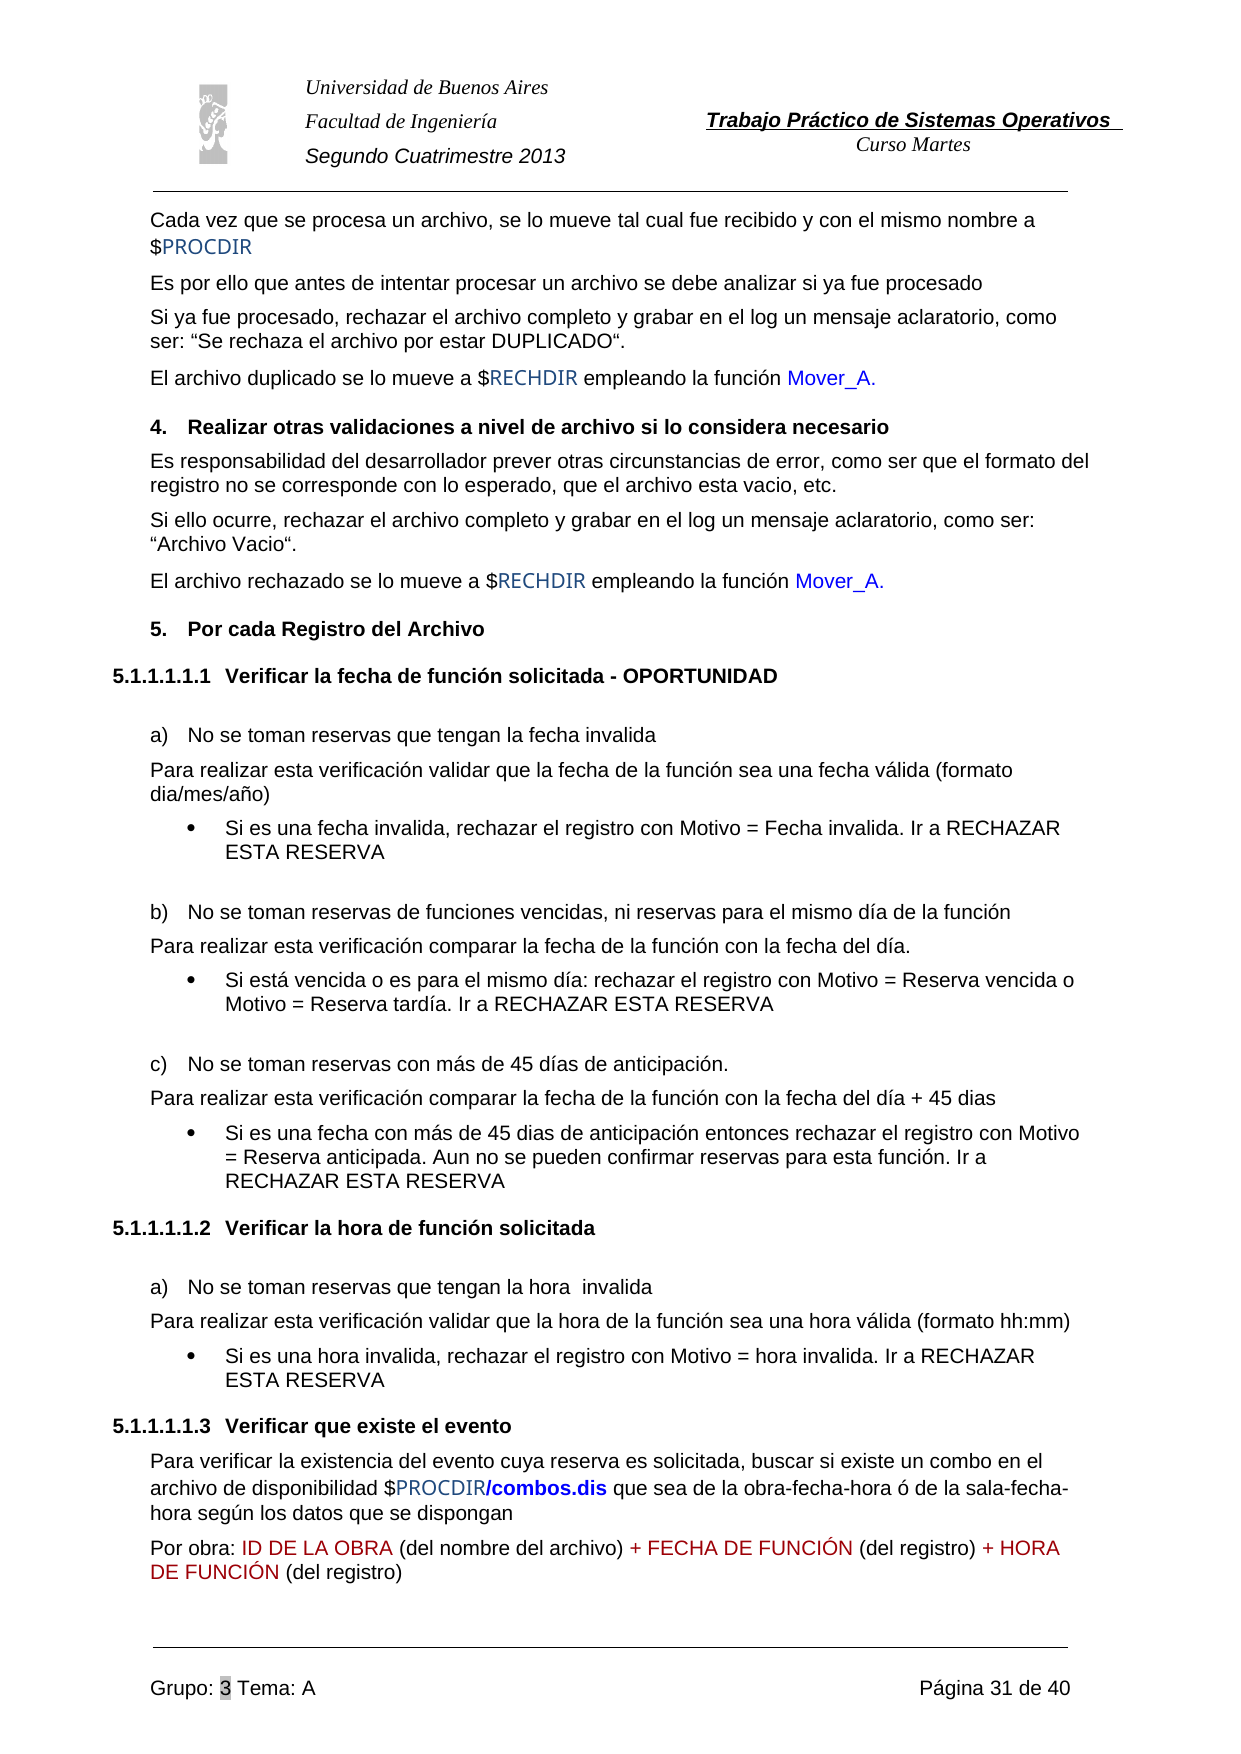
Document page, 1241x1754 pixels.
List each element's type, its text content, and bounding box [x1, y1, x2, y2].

text Es por ello que antes de intentar procesar un archivo se debe analizar si ya fue procesado [150, 271, 1090, 294]
list Si es una fecha invalida, rechazar el registro con Motivo = Fecha invalida. Ir a RECHAZAR ESTA RESERVA [187, 816, 1090, 864]
text Si ya fue procesado, rechazar el archivo completo y grabar en el log un mensaje aclaratorio, como ser: “Se rechaza el archivo por estar DUPLICADO“. [150, 305, 1090, 353]
text Para realizar esta verificación validar que la fecha de la función sea una fecha válida (formato dia/mes/año) [150, 758, 1090, 806]
list Si está vencida o es para el mismo día: rechazar el registro con Motivo = Reserva vencida o Motivo = Reserva tardía. Ir a RECHAZAR ESTA RESERVA [187, 968, 1090, 1016]
list Verificar la hora de función solicitada [112, 1215, 1090, 1239]
list No se toman reservas que tengan la fecha invalida [150, 723, 1090, 747]
list Realizar otras validaciones a nivel de archivo si lo considera necesario [150, 415, 1090, 439]
list No se toman reservas con más de 45 días de anticipación. [150, 1052, 1090, 1076]
text Para realizar esta verificación comparar la fecha de la función con la fecha del día. [150, 934, 1090, 958]
text Para verificar la existencia del evento cuya reserva es solicitada, buscar si existe un combo en el archivo de disponibilidad $PROCDIR/combos.dis que sea de la obra-fecha-hora ó de la sala-fecha-hora según los datos que se dispongan [150, 1449, 1090, 1525]
picture [198, 82, 231, 166]
list Si es una fecha con más de 45 dias de anticipación entonces rechazar el registro con Motivo = Reserva anticipada. Aun no se pueden confirmar reservas para esta función. Ir a RECHAZAR ESTA RESERVA [187, 1120, 1090, 1192]
text El archivo rechazado se lo mueve a $RECHDIR empleando la función Mover_A. [150, 566, 1090, 594]
text Para realizar esta verificación comparar la fecha de la función con la fecha del día + 45 dias [150, 1086, 1090, 1110]
text Para realizar esta verificación validar que la hora de la función sea una hora válida (formato hh:mm) [150, 1309, 1090, 1333]
list Verificar la fecha de función solicitada - OPORTUNIDAD [112, 664, 1090, 688]
text Es responsabilidad del desarrollador prever otras circunstancias de error, como ser que el formato del registro no se corresponde con lo esperado, que el archivo esta vacio, etc. [150, 449, 1090, 497]
text Cada vez que se procesa un archivo, se lo mueve tal cual fue recibido y con el mismo nombre a $PROCDIR [150, 208, 1090, 260]
list Si es una hora invalida, rechazar el registro con Motivo = hora invalida. Ir a RECHAZAR ESTA RESERVA [187, 1343, 1090, 1391]
list No se toman reservas de funciones vencidas, ni reservas para el mismo día de la función [150, 899, 1090, 923]
list No se toman reservas que tengan la hora invalida [150, 1275, 1090, 1299]
text Por obra: ID DE LA OBRA (del nombre del archivo) + FECHA DE FUNCIÓN (del registro) + HORA DE FUNCIÓN (del registro) [150, 1536, 1090, 1583]
list Por cada Registro del Archivo [150, 617, 1090, 641]
text El archivo duplicado se lo mueve a $RECHDIR empleando la función Mover_A. [150, 363, 1090, 392]
text Si ello ocurre, rechazar el archivo completo y grabar en el log un mensaje aclaratorio, como ser: “Archivo Vacio“. [150, 507, 1090, 555]
list Verificar que existe el evento [112, 1414, 1090, 1438]
